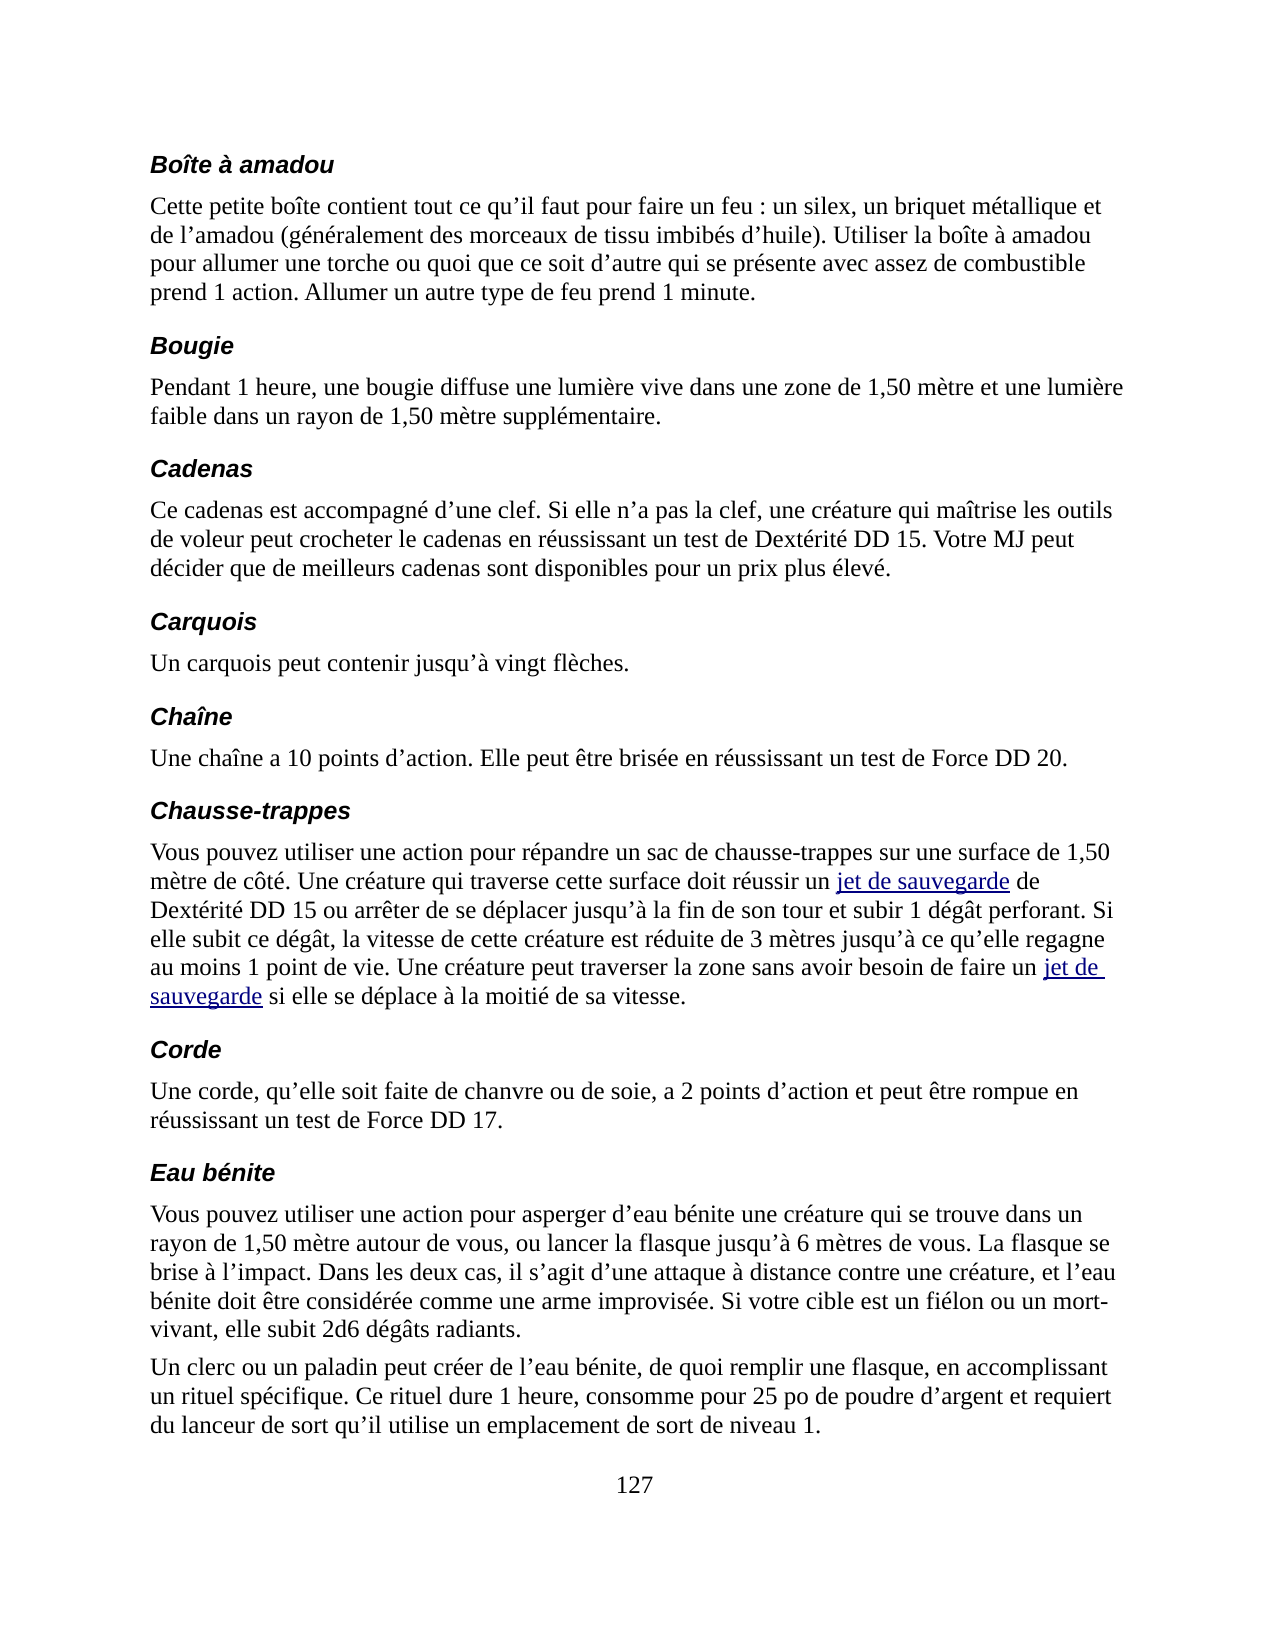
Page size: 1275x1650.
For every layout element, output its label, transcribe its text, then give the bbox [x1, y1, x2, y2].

text Pendant 1 heure, une bougie diffuse une lumière vive dans une zone de 1,50 mètre et une lumière faible dans un rayon de 1,50 mètre supplémentaire. [150, 372, 1125, 429]
text Ce cadenas est accompagné d’une clef. Si elle n’a pas la clef, une créature qui maîtrise les outils de voleur peut crocheter le cadenas en réussissant un test de Dextérité DD 15. Votre MJ peut décider que de meilleurs cadenas sont disponibles pour un prix plus élevé. [150, 496, 1125, 582]
text Une chaîne a 10 points d’action. Elle peut être brisée en réussissant un test de Force DD 20. [150, 743, 1125, 771]
subtitle Chaîne [150, 702, 1125, 730]
subtitle Carquois [150, 607, 1125, 635]
text Une corde, qu’elle soit faite de chanvre ou de soie, a 2 points d’action et peut être rompue en réussissant un test de Force DD 17. [150, 1076, 1125, 1133]
subtitle Eau bénite [150, 1158, 1125, 1187]
text Un carquois peut contenir jusqu’à vingt flèches. [150, 648, 1125, 677]
text Vous pouvez utiliser une action pour répandre un sac de chausse-trappes sur une surface de 1,50 mètre de côté. Une créature qui traverse cette surface doit réussir un jet de sauvegarde de Dextérité DD 15 ou arrêter de se déplacer jusqu’à la fin de son tour et subir 1 dégât perforant. Si elle subit ce dégât, la vitesse de cette créature est réduite de 3 mètres jusqu’à ce qu’elle regagne au moins 1 point de vie. Une créature peut traverser la zone sans avoir besoin de faire un jet de sauvegarde si elle se déplace à la moitié de sa vitesse. [150, 837, 1125, 1010]
text Vous pouvez utiliser une action pour asperger d’eau bénite une créature qui se trouve dans un rayon de 1,50 mètre autour de vous, ou lancer la flasque jusqu’à 6 mètres de vous. La flasque se brise à l’impact. Dans les deux cas, il s’agit d’une attaque à distance contre une créature, et l’eau bénite doit être considérée comme une arme improvisée. Si votre cible est un fiélon ou un mort-vivant, elle subit 2d6 dégâts radiants. [150, 1199, 1125, 1343]
subtitle Cadenas [150, 454, 1125, 483]
subtitle Corde [150, 1035, 1125, 1063]
text Cette petite boîte contient tout ce qu’il faut pour faire un feu : un silex, un briquet métallique et de l’amadou (généralement des morceaux de tissu imbibés d’huile). Utiliser la boîte à amadou pour allumer une torche ou quoi que ce soit d’autre qui se présente avec assez de combustible prend 1 action. Allumer un autre type de feu prend 1 minute. [150, 191, 1125, 306]
text Un clerc ou un paladin peut créer de l’eau bénite, de quoi remplir une flasque, en accomplissant un rituel spécifique. Ce rituel dure 1 heure, consomme pour 25 po de poudre d’argent et requiert du lanceur de sort qu’il utilise un emplacement de sort de niveau 1. [150, 1352, 1125, 1438]
subtitle Boîte à amadou [150, 150, 1125, 178]
subtitle Bougie [150, 331, 1125, 359]
subtitle Chausse-trappes [150, 796, 1125, 825]
